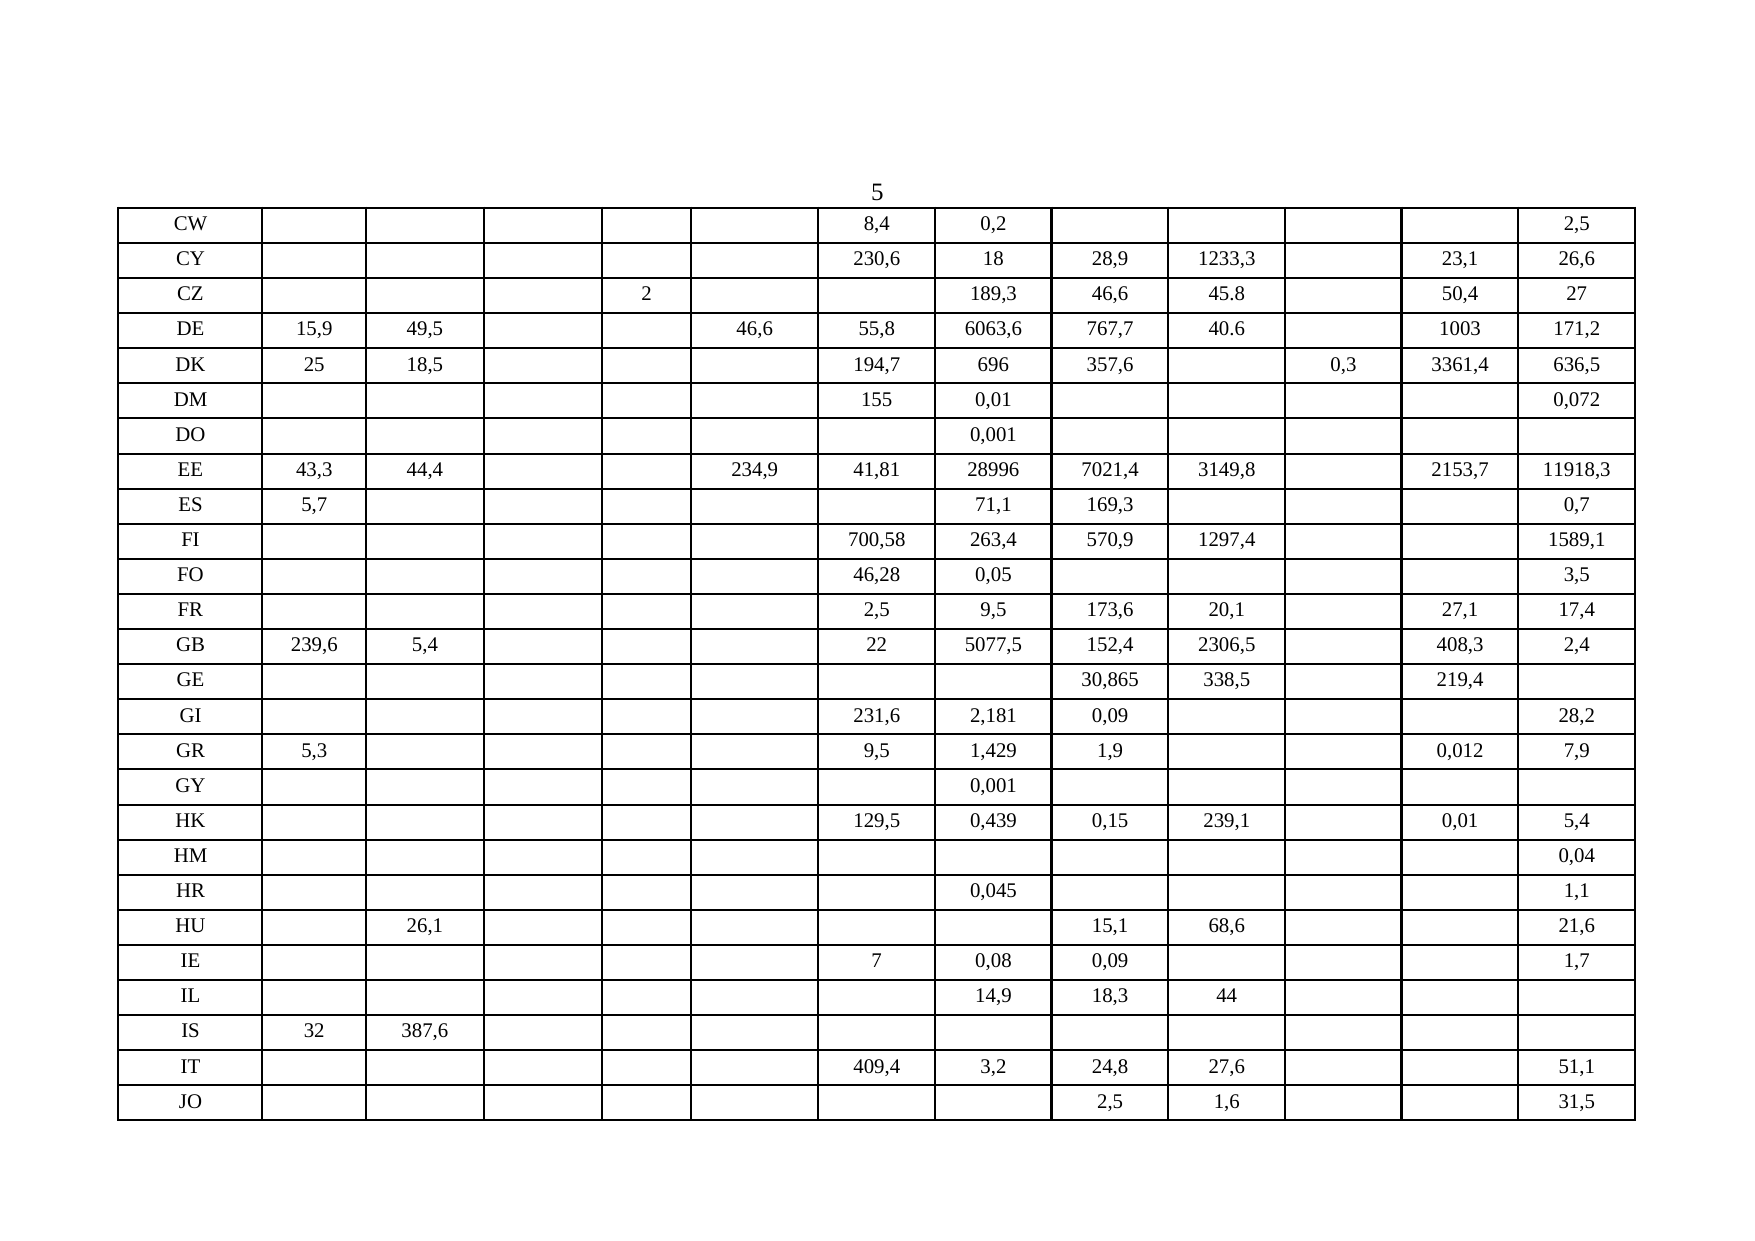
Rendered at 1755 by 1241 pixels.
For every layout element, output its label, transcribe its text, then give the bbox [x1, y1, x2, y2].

table_cell [367, 981, 483, 1014]
table_cell [603, 946, 690, 979]
table_cell 51,1 [1519, 1051, 1634, 1084]
table_cell 2 [603, 279, 690, 312]
table_cell [603, 525, 690, 558]
table_cell [692, 946, 817, 979]
table_cell [1286, 419, 1400, 452]
table_cell 1,1 [1519, 876, 1634, 909]
table_cell [367, 1051, 483, 1084]
table_cell [1519, 665, 1634, 698]
table_cell [263, 209, 365, 242]
table_cell 46,6 [1053, 279, 1167, 312]
table_cell [603, 490, 690, 523]
table_cell JO [119, 1086, 261, 1119]
table_cell [485, 1051, 601, 1084]
table_cell 5,7 [263, 490, 365, 523]
table_cell [1286, 1086, 1400, 1119]
table_cell 28996 [936, 455, 1050, 487]
table_cell [1169, 876, 1284, 909]
table_cell 11918,3 [1519, 455, 1634, 487]
table_cell 0,3 [1286, 349, 1400, 382]
table_cell 2153,7 [1403, 455, 1517, 487]
table_cell [1286, 946, 1400, 979]
table_cell 45.8 [1169, 279, 1284, 312]
table_cell [1403, 1086, 1517, 1119]
table_cell [819, 770, 934, 803]
table_cell 40.6 [1169, 314, 1284, 347]
table_cell [692, 981, 817, 1014]
table_cell [1519, 1016, 1634, 1049]
table_cell 5,4 [367, 630, 483, 663]
table_cell 5,3 [263, 735, 365, 768]
table_cell [936, 911, 1050, 944]
table_cell [692, 595, 817, 628]
table_cell [263, 595, 365, 628]
table_cell [485, 911, 601, 944]
table_cell 0,012 [1403, 735, 1517, 768]
table_cell [367, 841, 483, 874]
table_cell 700,58 [819, 525, 934, 558]
table_cell [1169, 770, 1284, 803]
table_cell GR [119, 735, 261, 768]
table_cell [485, 735, 601, 768]
table_cell 2306,5 [1169, 630, 1284, 663]
table_cell 30,865 [1053, 665, 1167, 698]
table_cell [367, 946, 483, 979]
table_cell [819, 981, 934, 1014]
table_cell 25 [263, 349, 365, 382]
table_cell [1286, 1016, 1400, 1049]
table_cell [936, 665, 1050, 698]
table_cell [485, 490, 601, 523]
table_cell [485, 349, 601, 382]
table_cell 14,9 [936, 981, 1050, 1014]
table_cell [367, 876, 483, 909]
table_cell IE [119, 946, 261, 979]
table_cell [603, 595, 690, 628]
table_cell [1403, 419, 1517, 452]
table_cell 9,5 [936, 595, 1050, 628]
table_cell [263, 665, 365, 698]
table_cell [367, 595, 483, 628]
table_cell IS [119, 1016, 261, 1049]
table_cell [603, 700, 690, 733]
table_cell [692, 841, 817, 874]
table_cell [263, 1086, 365, 1119]
table_cell 9,5 [819, 735, 934, 768]
table_cell [1286, 560, 1400, 593]
table_cell [263, 911, 365, 944]
table_cell [936, 841, 1050, 874]
table_cell [485, 770, 601, 803]
table_cell [1053, 384, 1167, 417]
table_cell [485, 244, 601, 277]
table_cell 636,5 [1519, 349, 1634, 382]
table_cell 239,6 [263, 630, 365, 663]
table_cell [367, 770, 483, 803]
table_cell FO [119, 560, 261, 593]
table_cell [485, 841, 601, 874]
table_cell 46,6 [692, 314, 817, 347]
table_cell [1286, 700, 1400, 733]
table_cell 27,1 [1403, 595, 1517, 628]
table_cell GY [119, 770, 261, 803]
table_cell [1519, 770, 1634, 803]
table_cell [819, 665, 934, 698]
table_cell [1403, 770, 1517, 803]
table_cell [1169, 946, 1284, 979]
table_cell 173,6 [1053, 595, 1167, 628]
table_cell 0,439 [936, 806, 1050, 838]
table_cell [603, 209, 690, 242]
table_cell [1403, 946, 1517, 979]
table_cell 26,6 [1519, 244, 1634, 277]
table_cell [603, 1051, 690, 1084]
table_cell [263, 946, 365, 979]
table_cell [1169, 419, 1284, 452]
table_cell [819, 1016, 934, 1049]
table_cell [1286, 279, 1400, 312]
table_cell [1169, 384, 1284, 417]
table_cell [936, 1016, 1050, 1049]
table_cell [603, 384, 690, 417]
table_cell [1403, 1016, 1517, 1049]
table_cell [603, 314, 690, 347]
table_cell [485, 946, 601, 979]
table_cell [1169, 560, 1284, 593]
table_cell [1403, 560, 1517, 593]
table_cell [1286, 770, 1400, 803]
table_cell [263, 244, 365, 277]
table_cell 18 [936, 244, 1050, 277]
table_cell 767,7 [1053, 314, 1167, 347]
table_cell [263, 279, 365, 312]
table_cell 263,4 [936, 525, 1050, 558]
table_cell 3149,8 [1169, 455, 1284, 487]
table_cell [692, 806, 817, 838]
table_cell 1003 [1403, 314, 1517, 347]
table_cell [367, 665, 483, 698]
table_cell 189,3 [936, 279, 1050, 312]
table_cell [485, 1016, 601, 1049]
table_cell 570,9 [1053, 525, 1167, 558]
table_cell [367, 279, 483, 312]
table_cell [1286, 595, 1400, 628]
table_cell [603, 665, 690, 698]
table_cell 0,045 [936, 876, 1050, 909]
table_cell [603, 806, 690, 838]
table_cell [936, 1086, 1050, 1119]
table_cell [367, 806, 483, 838]
table_cell [819, 1086, 934, 1119]
table_cell [1403, 911, 1517, 944]
table_cell [603, 876, 690, 909]
table_cell 28,2 [1519, 700, 1634, 733]
table_cell [367, 244, 483, 277]
table_cell 0,01 [936, 384, 1050, 417]
table_cell 18,5 [367, 349, 483, 382]
table_cell [692, 630, 817, 663]
table_cell [603, 630, 690, 663]
table_cell [1169, 209, 1284, 242]
table_cell [603, 455, 690, 487]
table_cell 28,9 [1053, 244, 1167, 277]
table_cell 0,08 [936, 946, 1050, 979]
table_cell 230,6 [819, 244, 934, 277]
table_cell [1169, 841, 1284, 874]
table_cell [603, 349, 690, 382]
table_cell [367, 419, 483, 452]
table_cell 0,072 [1519, 384, 1634, 417]
table_cell 194,7 [819, 349, 934, 382]
table_cell [485, 595, 601, 628]
table_cell 32 [263, 1016, 365, 1049]
table_cell [263, 981, 365, 1014]
table_cell CY [119, 244, 261, 277]
table_cell 44 [1169, 981, 1284, 1014]
table_cell 7021,4 [1053, 455, 1167, 487]
table_cell 55,8 [819, 314, 934, 347]
table_cell 2,181 [936, 700, 1050, 733]
table_cell 152,4 [1053, 630, 1167, 663]
table_cell [1286, 209, 1400, 242]
table_cell [692, 490, 817, 523]
table_cell [263, 770, 365, 803]
table_cell [367, 490, 483, 523]
table_cell [692, 1016, 817, 1049]
table_cell [819, 279, 934, 312]
table_cell [1286, 1051, 1400, 1084]
table_cell 129,5 [819, 806, 934, 838]
table_cell 0,09 [1053, 700, 1167, 733]
table_cell 7 [819, 946, 934, 979]
table_cell [1286, 525, 1400, 558]
table_cell 2,5 [1519, 209, 1634, 242]
table_cell 15,9 [263, 314, 365, 347]
table_cell HU [119, 911, 261, 944]
table_cell [1403, 490, 1517, 523]
table_cell [692, 665, 817, 698]
table_cell EE [119, 455, 261, 487]
table_cell 27,6 [1169, 1051, 1284, 1084]
table_cell [367, 1086, 483, 1119]
table_cell [367, 525, 483, 558]
table_cell [1286, 665, 1400, 698]
table_cell [485, 419, 601, 452]
table_cell [485, 455, 601, 487]
table_cell 1,9 [1053, 735, 1167, 768]
table_cell 20,1 [1169, 595, 1284, 628]
table_cell DO [119, 419, 261, 452]
table_cell [485, 525, 601, 558]
table_cell 0,001 [936, 419, 1050, 452]
table_cell [1169, 490, 1284, 523]
table_cell 5,4 [1519, 806, 1634, 838]
table_cell 1,7 [1519, 946, 1634, 979]
table_cell [485, 876, 601, 909]
table_cell [485, 279, 601, 312]
table_cell 3361,4 [1403, 349, 1517, 382]
table_cell [1169, 735, 1284, 768]
table_cell [1053, 209, 1167, 242]
table_cell 6063,6 [936, 314, 1050, 347]
table_cell 408,3 [1403, 630, 1517, 663]
table_cell [263, 1051, 365, 1084]
table_cell [692, 279, 817, 312]
table_cell [1053, 841, 1167, 874]
table_cell [819, 419, 934, 452]
table_cell [692, 1086, 817, 1119]
table_cell [1403, 700, 1517, 733]
table_cell [1169, 349, 1284, 382]
table_cell 3,5 [1519, 560, 1634, 593]
table_cell 338,5 [1169, 665, 1284, 698]
table_cell [1403, 1051, 1517, 1084]
table_cell [485, 384, 601, 417]
table_cell [1286, 244, 1400, 277]
table_cell [692, 876, 817, 909]
table_cell FR [119, 595, 261, 628]
table_cell [263, 384, 365, 417]
table_cell [1286, 981, 1400, 1014]
table_cell 7,9 [1519, 735, 1634, 768]
table_cell [263, 876, 365, 909]
table_cell [485, 981, 601, 1014]
table_cell [1169, 1016, 1284, 1049]
table_cell [263, 806, 365, 838]
table_cell [263, 525, 365, 558]
table_cell [367, 735, 483, 768]
table_cell 0,001 [936, 770, 1050, 803]
table_cell 1233,3 [1169, 244, 1284, 277]
table_cell [263, 841, 365, 874]
table_cell [692, 349, 817, 382]
table_cell 169,3 [1053, 490, 1167, 523]
table_cell [263, 700, 365, 733]
table_cell 0,15 [1053, 806, 1167, 838]
table_cell IT [119, 1051, 261, 1084]
table_cell [603, 841, 690, 874]
table_cell 8,4 [819, 209, 934, 242]
table_cell [1403, 981, 1517, 1014]
table_cell 41,81 [819, 455, 934, 487]
table_cell [1053, 560, 1167, 593]
table_cell [819, 841, 934, 874]
table_cell GB [119, 630, 261, 663]
table_cell [1286, 876, 1400, 909]
table_cell 46,28 [819, 560, 934, 593]
table_cell [485, 700, 601, 733]
table_cell [367, 384, 483, 417]
table_cell [1286, 806, 1400, 838]
table_cell [1519, 419, 1634, 452]
table_cell [692, 244, 817, 277]
table_cell 219,4 [1403, 665, 1517, 698]
table_cell 22 [819, 630, 934, 663]
table_cell 155 [819, 384, 934, 417]
table_cell 0,2 [936, 209, 1050, 242]
table_cell 1,429 [936, 735, 1050, 768]
table_cell [603, 244, 690, 277]
table_cell CZ [119, 279, 261, 312]
table_cell [1286, 384, 1400, 417]
table_cell [485, 314, 601, 347]
table_cell [1286, 455, 1400, 487]
table_cell [1286, 630, 1400, 663]
table_cell [603, 1086, 690, 1119]
table_cell 234,9 [692, 455, 817, 487]
table_cell [692, 770, 817, 803]
table_cell [603, 419, 690, 452]
table_cell [603, 560, 690, 593]
table_cell 1589,1 [1519, 525, 1634, 558]
table_cell DK [119, 349, 261, 382]
table_cell 0,01 [1403, 806, 1517, 838]
table_cell CW [119, 209, 261, 242]
table_cell [819, 490, 934, 523]
table_cell IL [119, 981, 261, 1014]
table_cell [692, 735, 817, 768]
table_cell 24,8 [1053, 1051, 1167, 1084]
table_cell [367, 560, 483, 593]
table_cell 239,1 [1169, 806, 1284, 838]
table_cell [367, 209, 483, 242]
table_cell HM [119, 841, 261, 874]
table_cell 43,3 [263, 455, 365, 487]
table_cell [1286, 314, 1400, 347]
table_cell HK [119, 806, 261, 838]
table_cell 0,05 [936, 560, 1050, 593]
table_cell 1297,4 [1169, 525, 1284, 558]
table_cell [263, 560, 365, 593]
table_cell [1286, 911, 1400, 944]
table_cell [1053, 419, 1167, 452]
table_cell 27 [1519, 279, 1634, 312]
table_cell [485, 806, 601, 838]
table_cell 5077,5 [936, 630, 1050, 663]
table_cell [1053, 1016, 1167, 1049]
table_cell [1519, 981, 1634, 1014]
table_cell 71,1 [936, 490, 1050, 523]
table_cell [692, 1051, 817, 1084]
table_cell 3,2 [936, 1051, 1050, 1084]
table_cell [1403, 525, 1517, 558]
table_cell 49,5 [367, 314, 483, 347]
table_cell [1286, 490, 1400, 523]
table_cell [1286, 841, 1400, 874]
table_cell [485, 209, 601, 242]
table_cell [819, 911, 934, 944]
table_cell 231,6 [819, 700, 934, 733]
table_cell [692, 700, 817, 733]
table_cell GE [119, 665, 261, 698]
table_cell [367, 700, 483, 733]
table_cell [603, 981, 690, 1014]
table_cell 696 [936, 349, 1050, 382]
table_cell [1403, 876, 1517, 909]
table_cell [692, 560, 817, 593]
table_cell [603, 770, 690, 803]
table_cell 31,5 [1519, 1086, 1634, 1119]
table_cell [692, 911, 817, 944]
table_cell [1169, 700, 1284, 733]
table_cell [603, 911, 690, 944]
table_cell DM [119, 384, 261, 417]
table_cell [1286, 735, 1400, 768]
table_cell 18,3 [1053, 981, 1167, 1014]
table_cell [485, 560, 601, 593]
table_cell [1053, 876, 1167, 909]
table_cell [1403, 841, 1517, 874]
table_cell 0,04 [1519, 841, 1634, 874]
table_cell DE [119, 314, 261, 347]
table_cell 2,5 [1053, 1086, 1167, 1119]
table_cell 2,4 [1519, 630, 1634, 663]
table_cell 1,6 [1169, 1086, 1284, 1119]
table_cell 44,4 [367, 455, 483, 487]
table_cell [603, 1016, 690, 1049]
table_cell [692, 525, 817, 558]
table_cell 26,1 [367, 911, 483, 944]
table_cell [692, 419, 817, 452]
table_cell 387,6 [367, 1016, 483, 1049]
table_cell [485, 1086, 601, 1119]
table_cell 171,2 [1519, 314, 1634, 347]
table_cell 357,6 [1053, 349, 1167, 382]
table_cell 0,09 [1053, 946, 1167, 979]
table_cell GI [119, 700, 261, 733]
table_cell ES [119, 490, 261, 523]
table_cell [263, 419, 365, 452]
table_cell 0,7 [1519, 490, 1634, 523]
table_cell 21,6 [1519, 911, 1634, 944]
table_cell [1053, 770, 1167, 803]
table_cell [603, 735, 690, 768]
table_cell [485, 665, 601, 698]
table_cell HR [119, 876, 261, 909]
table_cell [485, 630, 601, 663]
table_cell [819, 876, 934, 909]
table_cell [692, 384, 817, 417]
table_cell 409,4 [819, 1051, 934, 1084]
table_cell 68,6 [1169, 911, 1284, 944]
table_cell 23,1 [1403, 244, 1517, 277]
table_cell [1403, 209, 1517, 242]
table_cell 2,5 [819, 595, 934, 628]
table_cell [1403, 384, 1517, 417]
table_cell 17,4 [1519, 595, 1634, 628]
table_cell FI [119, 525, 261, 558]
table_cell 15,1 [1053, 911, 1167, 944]
table_cell 50,4 [1403, 279, 1517, 312]
table_cell [692, 209, 817, 242]
